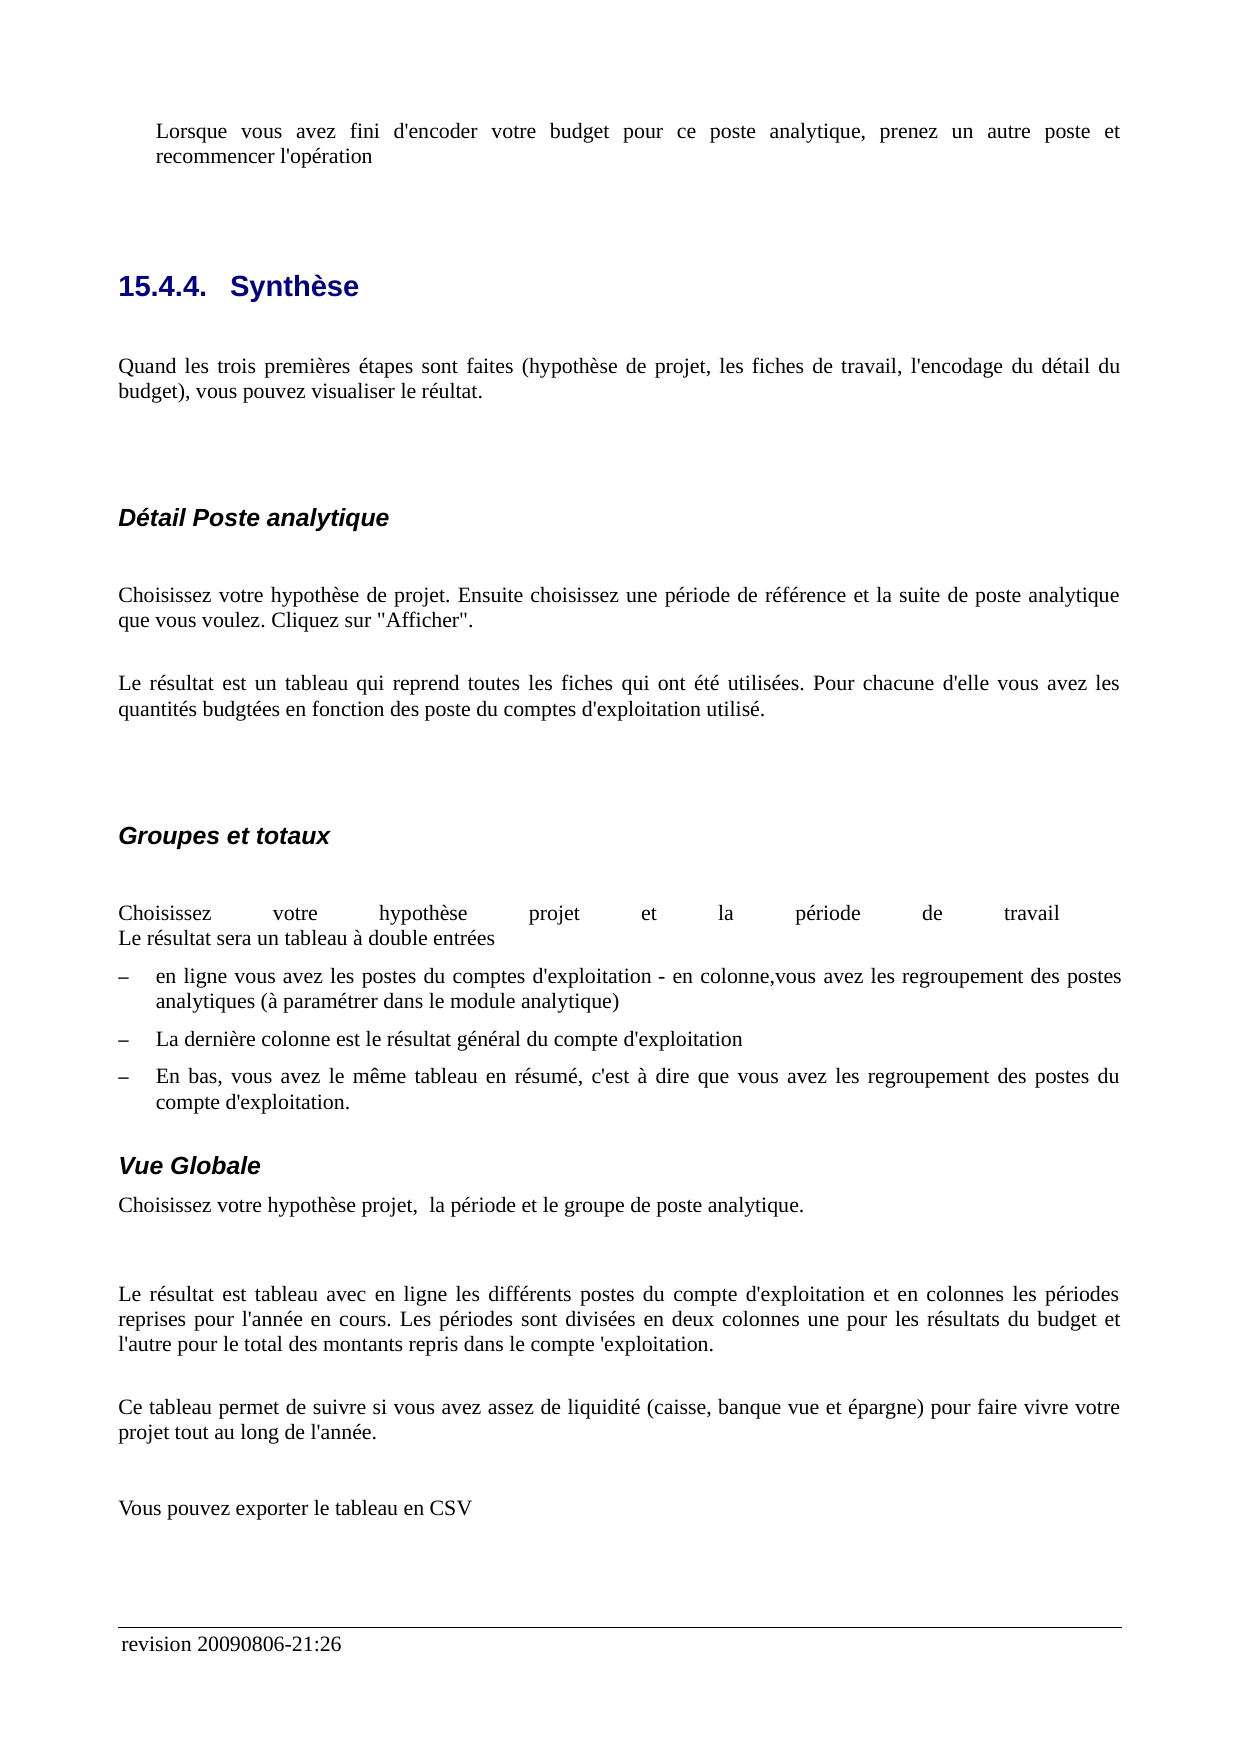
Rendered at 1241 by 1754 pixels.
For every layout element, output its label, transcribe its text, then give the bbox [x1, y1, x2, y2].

text Choisissez votre hypothèse projet, la période et le groupe de poste analytique. [118, 1192, 1122, 1218]
text Ce tableau permet de suivre si vous avez assez de liquidité (caisse, banque vue et épargne) pour faire vivre votre projet tout au long de l'année. [118, 1369, 1122, 1444]
subtitle Détail Poste analytique [118, 503, 1122, 532]
list en ligne vous avez les postes du comptes d'exploitation - en colonne,vous avez les regroupement des postes analytiques (à paramétrer dans le module analytique) [118, 963, 1122, 1013]
list La dernière colonne est le résultat général du compte d'exploitation [118, 1026, 1122, 1051]
text Le résultat est un tableau qui reprend toutes les fiches qui ont été utilisées. Pour chacune d'elle vous avez les quantités budgtées en fonction des poste du comptes d'exploitation utilisé. [118, 645, 1122, 721]
list Lorsque vous avez fini d'encoder votre budget pour ce poste analytique, prenez un autre poste et recommencer l'opération [118, 118, 1122, 168]
text Vous pouvez exporter le tableau en CSV [118, 1494, 1122, 1520]
text Choisissez votre hypothèse projet et la période de travail Le résultat sera un tableau à double entrées [118, 900, 1122, 950]
text Choisissez votre hypothèse de projet. Ensuite choisissez une période de référence et la suite de poste analytique que vous voulez. Cliquez sur "Afficher". [118, 582, 1122, 633]
subtitle Groupes et totaux [118, 821, 1122, 850]
text Le résultat est tableau avec en ligne les différents postes du compte d'exploitation et en colonnes les périodes reprises pour l'année en cours. Les périodes sont divisées en deux colonnes une pour les résultats du budget et l'autre pour le total des montants repris dans le compte 'exploitation. [118, 1230, 1122, 1356]
text Quand les trois premières étapes sont faites (hypothèse de projet, les fiches de travail, l'encodage du détail du budget), vous pouvez visualiser le réultat. [118, 353, 1122, 403]
subtitle Vue Globale [118, 1151, 1122, 1180]
list En bas, vous avez le même tableau en résumé, c'est à dire que vous avez les regroupement des postes du compte d'exploitation. [118, 1063, 1122, 1114]
subtitle Synthèse [118, 269, 1122, 302]
